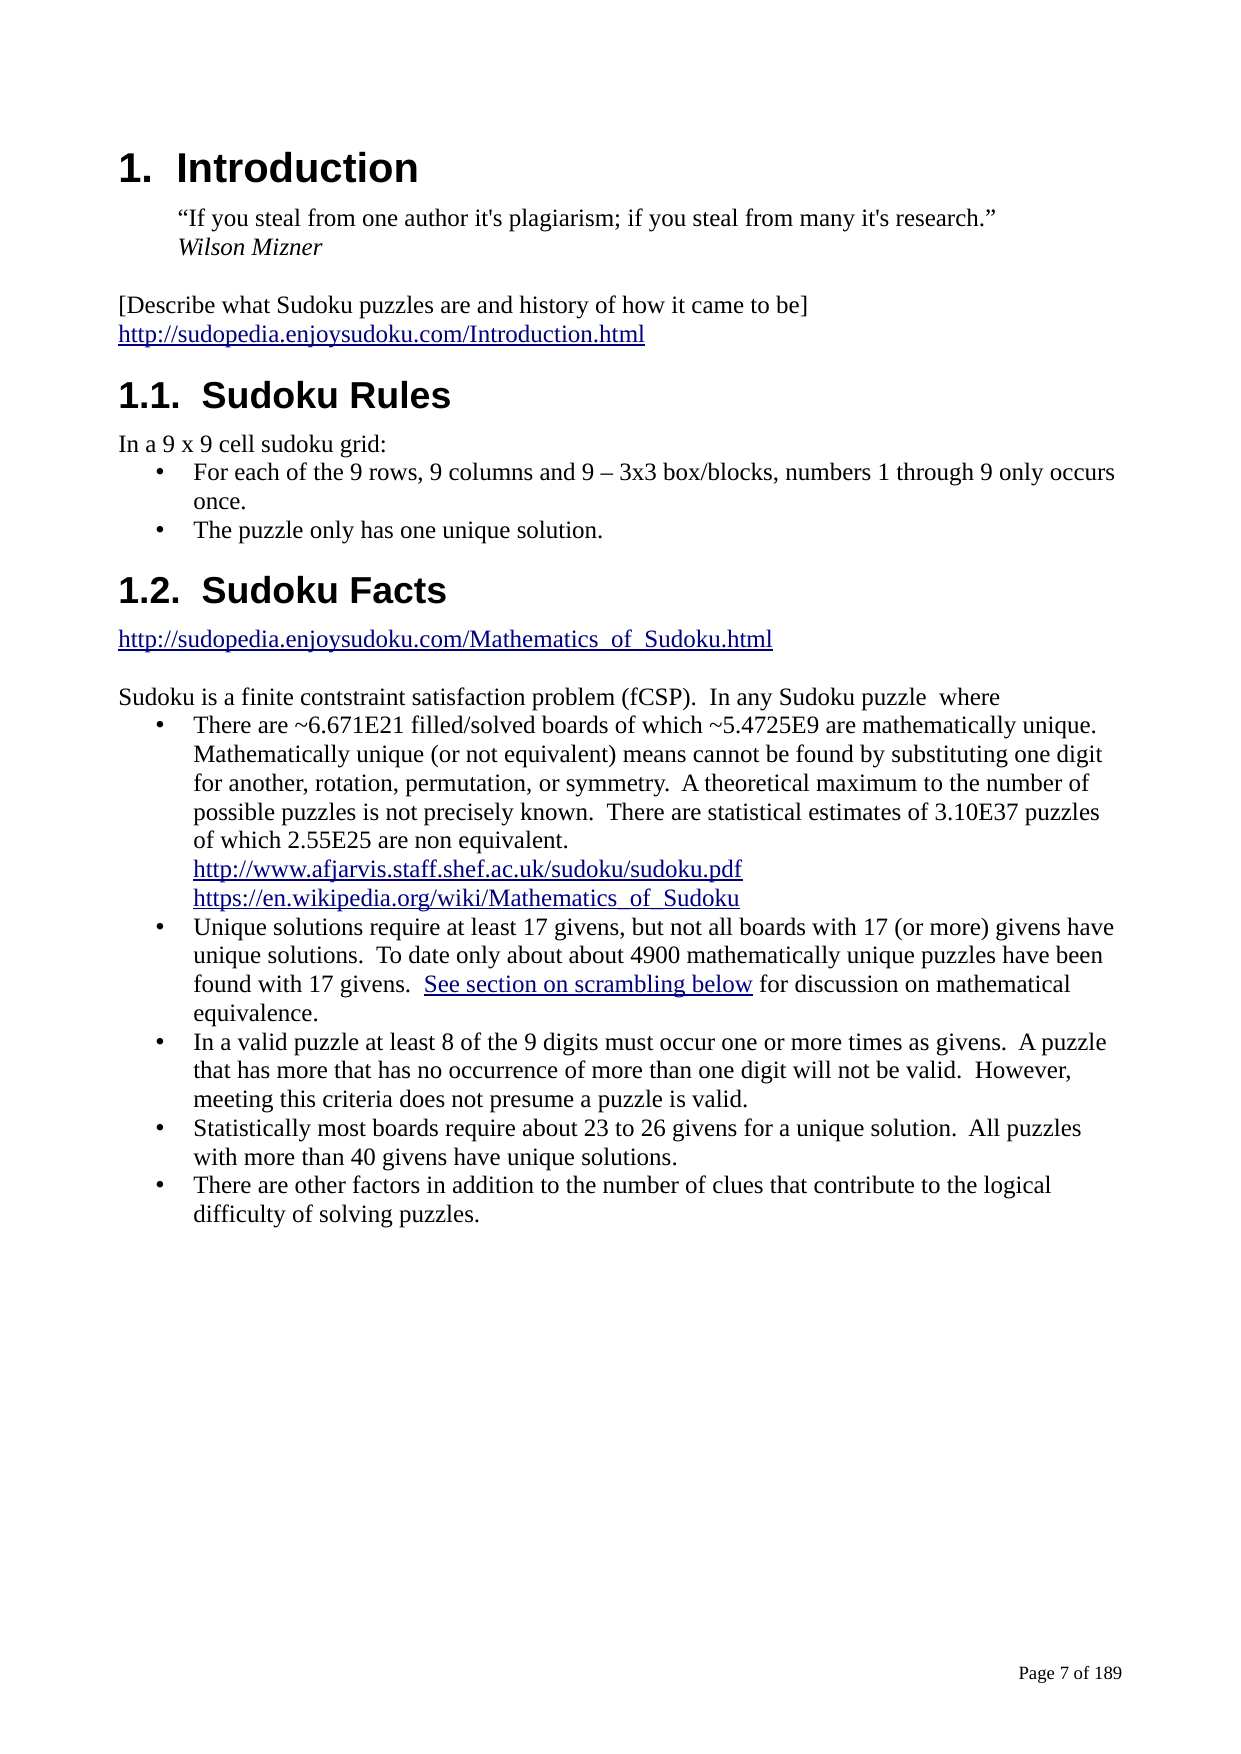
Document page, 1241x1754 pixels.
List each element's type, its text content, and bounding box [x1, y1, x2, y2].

list The puzzle only has one unique solution. [156, 515, 1122, 544]
list In a valid puzzle at least 8 of the 9 digits must occur one or more times as givens. A puzzle that has more that has no occurrence of more than one digit will not be valid. However, meeting this criteria does not presume a puzzle is valid. [156, 1027, 1122, 1113]
text http://sudopedia.enjoysudoku.com/Mathematics_of_Sudoku.html [118, 624, 1122, 653]
list Unique solutions require at least 17 givens, but not all boards with 17 (or more) givens have unique solutions. To date only about about 4900 mathematically unique puzzles have been found with 17 givens. See section on scrambling below for discussion on mathematical equivalence. [156, 912, 1122, 1027]
text Sudoku is a finite contstraint satisfaction problem (fCSP). In any Sudoku puzzle where [118, 682, 1122, 711]
list For each of the 9 rows, 9 columns and 9 – 3x3 box/blocks, numbers 1 through 9 only occurs once. [156, 457, 1122, 515]
text In a 9 x 9 cell sudoku grid: [118, 429, 1122, 457]
list There are other factors in addition to the number of clues that contribute to the logical difficulty of solving puzzles. [156, 1171, 1122, 1228]
list Statistically most boards require about 23 to 26 givens for a unique solution. All puzzles with more than 40 givens have unique solutions. [156, 1113, 1122, 1171]
subtitle Introduction [118, 143, 1122, 191]
text “If you steal from one author it's plagiarism; if you steal from many it's research.” Wilson Mizner [177, 203, 1063, 261]
text [Describe what Sudoku puzzles are and history of how it came to be] http://sudopedia.enjoysudoku.com/Introduction.html [118, 291, 1122, 348]
list There are ~6.671E21 filled/solved boards of which ~5.4725E9 are mathematically unique. Mathematically unique (or not equivalent) means cannot be found by substituting one digit for another, rotation, permutation, or symmetry. A theoretical maximum to the number of possible puzzles is not precisely known. There are statistical estimates of 3.10E37 puzzles of which 2.55E25 are non equivalent. http://www.afjarvis.staff.shef.ac.uk/sudoku/sudoku.pdf https://en.wikipedia.org/wiki/Mathematics_of_Sudoku [156, 711, 1122, 912]
subtitle Sudoku Rules [118, 373, 1122, 416]
subtitle Sudoku Facts [118, 569, 1122, 612]
